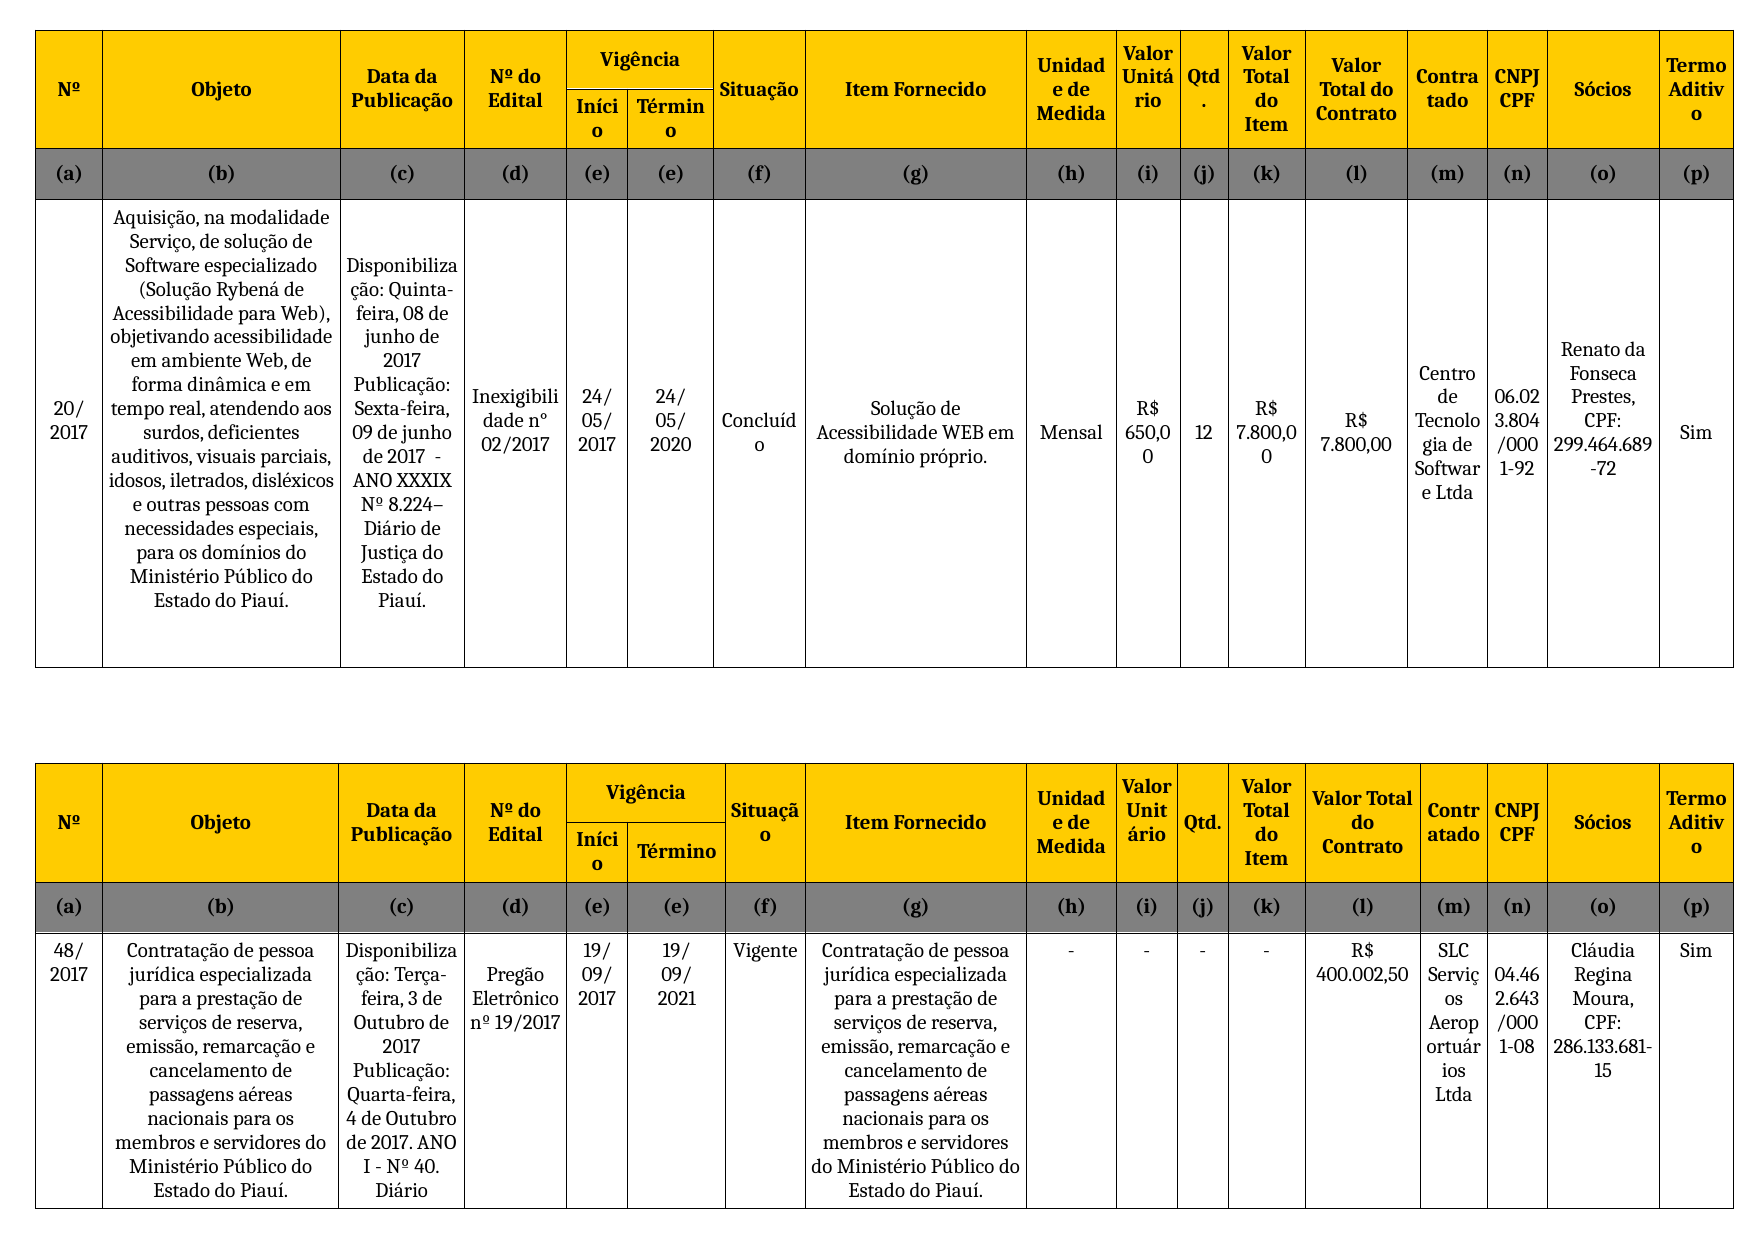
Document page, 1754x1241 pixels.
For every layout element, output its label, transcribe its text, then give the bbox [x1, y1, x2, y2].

table_cell (k) [1229, 883, 1305, 932]
table_cell (f) [726, 883, 805, 932]
table_cell Solução de Acessibilidade WEB em domínio próprio. [806, 200, 1026, 666]
table_cell Mensal [1027, 200, 1116, 666]
table_cell Cláudia Regina Moura, CPF: 286.133.681-15 [1548, 934, 1659, 1208]
table_cell (l) [1306, 883, 1420, 932]
table_cell Sim [1660, 934, 1733, 1208]
table_cell 06.023.804/0001-92 [1488, 200, 1547, 666]
table_cell 12 [1181, 200, 1228, 666]
table_cell (a) [36, 883, 102, 932]
table_header Valor Total do Contrato [1306, 31, 1407, 148]
table_cell R$ 650,00 [1117, 200, 1180, 666]
table_header Qtd. [1178, 764, 1228, 882]
table_cell - [1027, 934, 1116, 1208]
table_cell (c) [341, 149, 464, 199]
table_cell (g) [806, 149, 1026, 199]
table_cell (m) [1408, 149, 1487, 199]
table_cell (d) [465, 883, 566, 932]
table_cell (i) [1117, 883, 1177, 932]
table_header Item Fornecido [806, 31, 1026, 148]
table_cell Aquisição, na modalidade Serviço, de solução de Software especializado (Solução Rybená de Acessibilidade para Web), objetivando acessibilidade em ambiente Web, de forma dinâmica e em tempo real, atendendo aos surdos, deficientes auditivos, visuais parciais, idosos, iletrados, disléxicos e outras pessoas com necessidades especiais, para os domínios do Ministério Público do Estado do Piauí. [103, 200, 340, 666]
table_cell Início [567, 823, 627, 882]
table_header CNPJ CPF [1488, 764, 1547, 882]
table_cell R$ 7.800,00 [1229, 200, 1305, 666]
table_header Nº [36, 31, 102, 148]
table_header Unidade de Medida [1027, 764, 1116, 882]
table_cell (f) [714, 149, 805, 199]
table_header Item Fornecido [806, 764, 1026, 882]
table_cell (o) [1548, 149, 1659, 199]
table_cell (e) [567, 883, 627, 932]
table_cell Contratação de pessoa jurídica especializada para a prestação de serviços de reserva, emissão, remarcação e cancelamento de passagens aéreas nacionais para os membros e servidores do Ministério Público do Estado do Piauí. [103, 934, 338, 1208]
table_cell 19/ 09/ 2017 [567, 934, 627, 1208]
table_header Qtd. [1181, 31, 1228, 148]
table_cell (d) [465, 149, 566, 199]
table_header CNPJ CPF [1488, 31, 1547, 148]
table_cell 24/ 05/ 2020 [628, 200, 713, 666]
table_cell - [1117, 934, 1177, 1208]
table_header Situação [714, 31, 805, 148]
table_cell (k) [1229, 149, 1305, 199]
table_cell Término [628, 823, 725, 882]
table_header Nº [36, 764, 102, 882]
table_header Sócios [1548, 764, 1659, 882]
table_cell (j) [1178, 883, 1228, 932]
table_cell (c) [339, 883, 464, 932]
table_header Data da Publicação [339, 764, 464, 882]
table_header Termo Aditivo [1660, 31, 1733, 148]
table_cell (b) [103, 883, 338, 932]
table_cell Renato da Fonseca Prestes, CPF: 299.464.689-72 [1548, 200, 1659, 666]
table_header Valor Total do Contrato [1306, 764, 1420, 882]
table_header Unidade de Medida [1027, 31, 1116, 148]
table_header Termo Aditivo [1660, 764, 1733, 882]
table_header Data da Publicação [341, 31, 464, 148]
table_cell Término [628, 90, 713, 148]
table_cell (m) [1421, 883, 1487, 932]
table_cell (e) [567, 149, 627, 199]
table_cell - [1178, 934, 1228, 1208]
table_header Situação [726, 764, 805, 882]
table_cell SLC Serviços Aeroportuários Ltda [1421, 934, 1487, 1208]
table_cell (n) [1488, 883, 1547, 932]
table_header Contratado [1408, 31, 1487, 148]
table_cell Início [567, 90, 627, 148]
table_cell (l) [1306, 149, 1407, 199]
table_cell (g) [806, 883, 1026, 932]
table_cell Contratação de pessoa jurídica especializada para a prestação de serviços de reserva, emissão, remarcação e cancelamento de passagens aéreas nacionais para os membros e servidores do Ministério Público do Estado do Piauí. [806, 934, 1026, 1208]
table_cell (p) [1660, 149, 1733, 199]
table_cell (n) [1488, 149, 1547, 199]
table_cell (j) [1181, 149, 1228, 199]
table_cell 24/ 05/ 2017 [567, 200, 627, 666]
table_cell - [1229, 934, 1305, 1208]
table_header Valor Unitário [1117, 31, 1180, 148]
table_cell (p) [1660, 883, 1733, 932]
table_cell (i) [1117, 149, 1180, 199]
table_header Contratado [1421, 764, 1487, 882]
table_cell (b) [103, 149, 340, 199]
table_header Sócios [1548, 31, 1659, 148]
table_cell Concluído [714, 200, 805, 666]
table_cell (o) [1548, 883, 1659, 932]
table_cell 19/ 09/ 2021 [628, 934, 725, 1208]
table_cell Vigente [726, 934, 805, 1208]
table_header Valor Unitário [1117, 764, 1177, 882]
table_cell Inexigibilidade n° 02/2017 [465, 200, 566, 666]
table_cell R$ 400.002,50 [1306, 934, 1420, 1208]
table_header Objeto [103, 764, 338, 882]
table_header Nº do Edital [465, 31, 566, 148]
table_cell Pregão Eletrônico nº 19/2017 [465, 934, 566, 1208]
table_header Vigência [567, 31, 713, 88]
table_cell (e) [628, 883, 725, 932]
table_cell Sim [1660, 200, 1733, 666]
table_header Valor Total do Item [1229, 764, 1305, 882]
table_header Objeto [103, 31, 340, 148]
table_cell Disponibilização: Terça-feira, 3 de Outubro de 2017 Publicação: Quarta-feira, 4 de Outubro de 2017. ANO I - Nº 40. Diário [339, 934, 464, 1208]
table_cell Disponibilização: Quinta-feira, 08 de junho de 2017 Publicação: Sexta-feira, 09 de junho de 2017 - ANO XXXIX Nº 8.224– Diário de Justiça do Estado do Piauí. [341, 200, 464, 666]
table_cell (a) [36, 149, 102, 199]
table_cell (e) [628, 149, 713, 199]
table_cell 20/ 2017 [36, 200, 102, 666]
table_cell (h) [1027, 883, 1116, 932]
table_cell 48/ 2017 [36, 934, 102, 1208]
table_header Nº do Edital [465, 764, 566, 882]
table_header Vigência [567, 764, 725, 822]
table_cell R$ 7.800,00 [1306, 200, 1407, 666]
table_cell (h) [1027, 149, 1116, 199]
table_header Valor Total do Item [1229, 31, 1305, 148]
table_cell 04.462.643/0001-08 [1488, 934, 1547, 1208]
table_cell Centro de Tecnologia de Software Ltda [1408, 200, 1487, 666]
